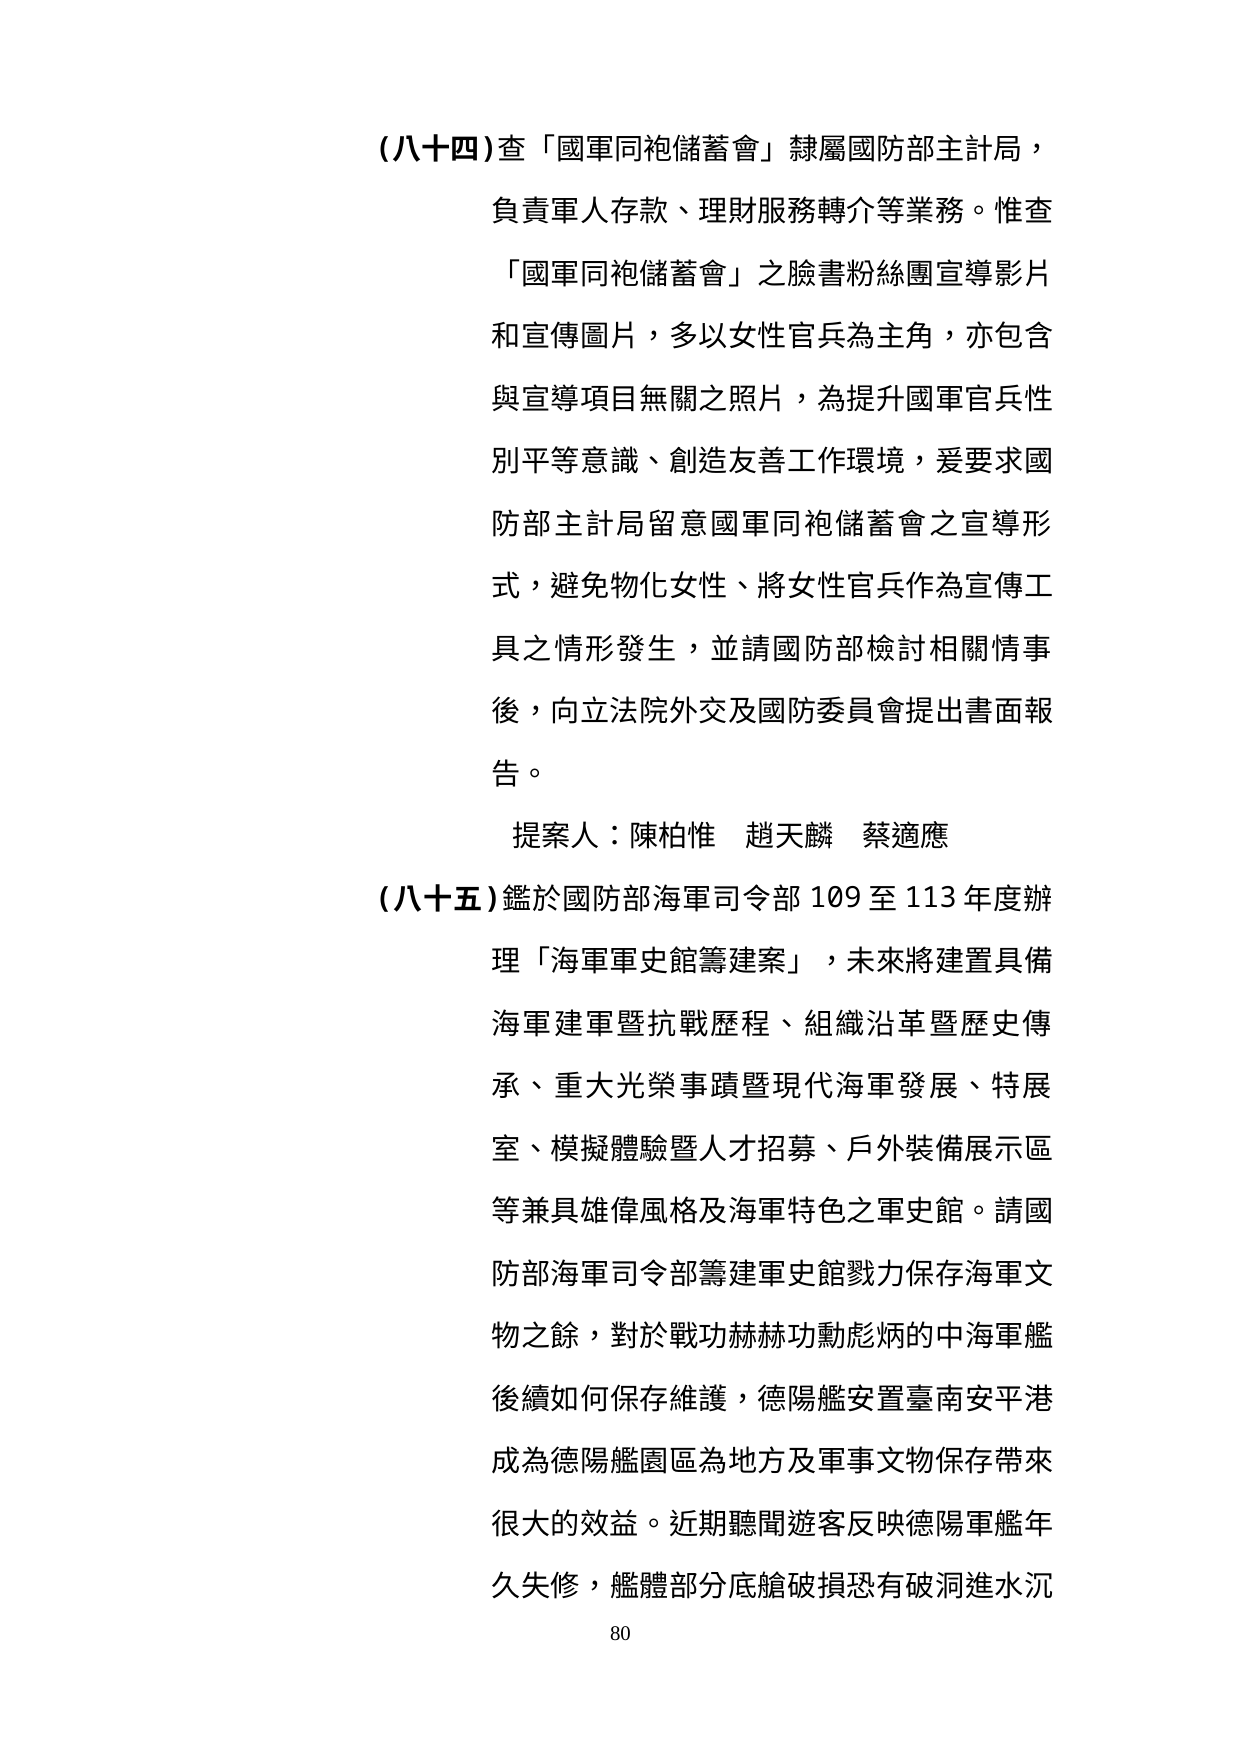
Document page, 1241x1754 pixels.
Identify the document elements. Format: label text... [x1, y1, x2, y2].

text 提案人：陳柏惟 趙天麟 蔡適應 [512, 792, 1053, 855]
text (八十四)查「國軍同袍儲蓄會」隸屬國防部主計局，負責軍人存款、理財服務轉介等業務。惟查「國軍同袍儲蓄會」之臉書粉絲團宣導影片和宣傳圖片，多以女性官兵為主角，亦包含與宣導項目無關之照片，為提升國軍官兵性別平等意識、創造友善工作環境，爰要求國防部主計局留意國軍同袍儲蓄會之宣導形式，避免物化女性、將女性官兵作為宣傳工具之情形發生，並請國防部檢討相關情事後，向立法院外交及國防委員會提出書面報告。 [375, 105, 1053, 792]
text (八十五)鑑於國防部海軍司令部109至113年度辦理「海軍軍史館籌建案」，未來將建置具備海軍建軍暨抗戰歷程、組織沿革暨歷史傳承、重大光榮事蹟暨現代海軍發展、特展室、模擬體驗暨人才招募、戶外裝備展示區等兼具雄偉風格及海軍特色之軍史館。請國防部海軍司令部籌建軍史館戮力保存海軍文物之餘，對於戰功赫赫功勳彪炳的中海軍艦後續如何保存維護，德陽艦安置臺南安平港成為德陽艦園區為地方及軍事文物保存帶來很大的效益。近期聽聞遊客反映德陽軍艦年久失修，艦體部分底艙破損恐有破洞進水沉 [375, 855, 1053, 1605]
